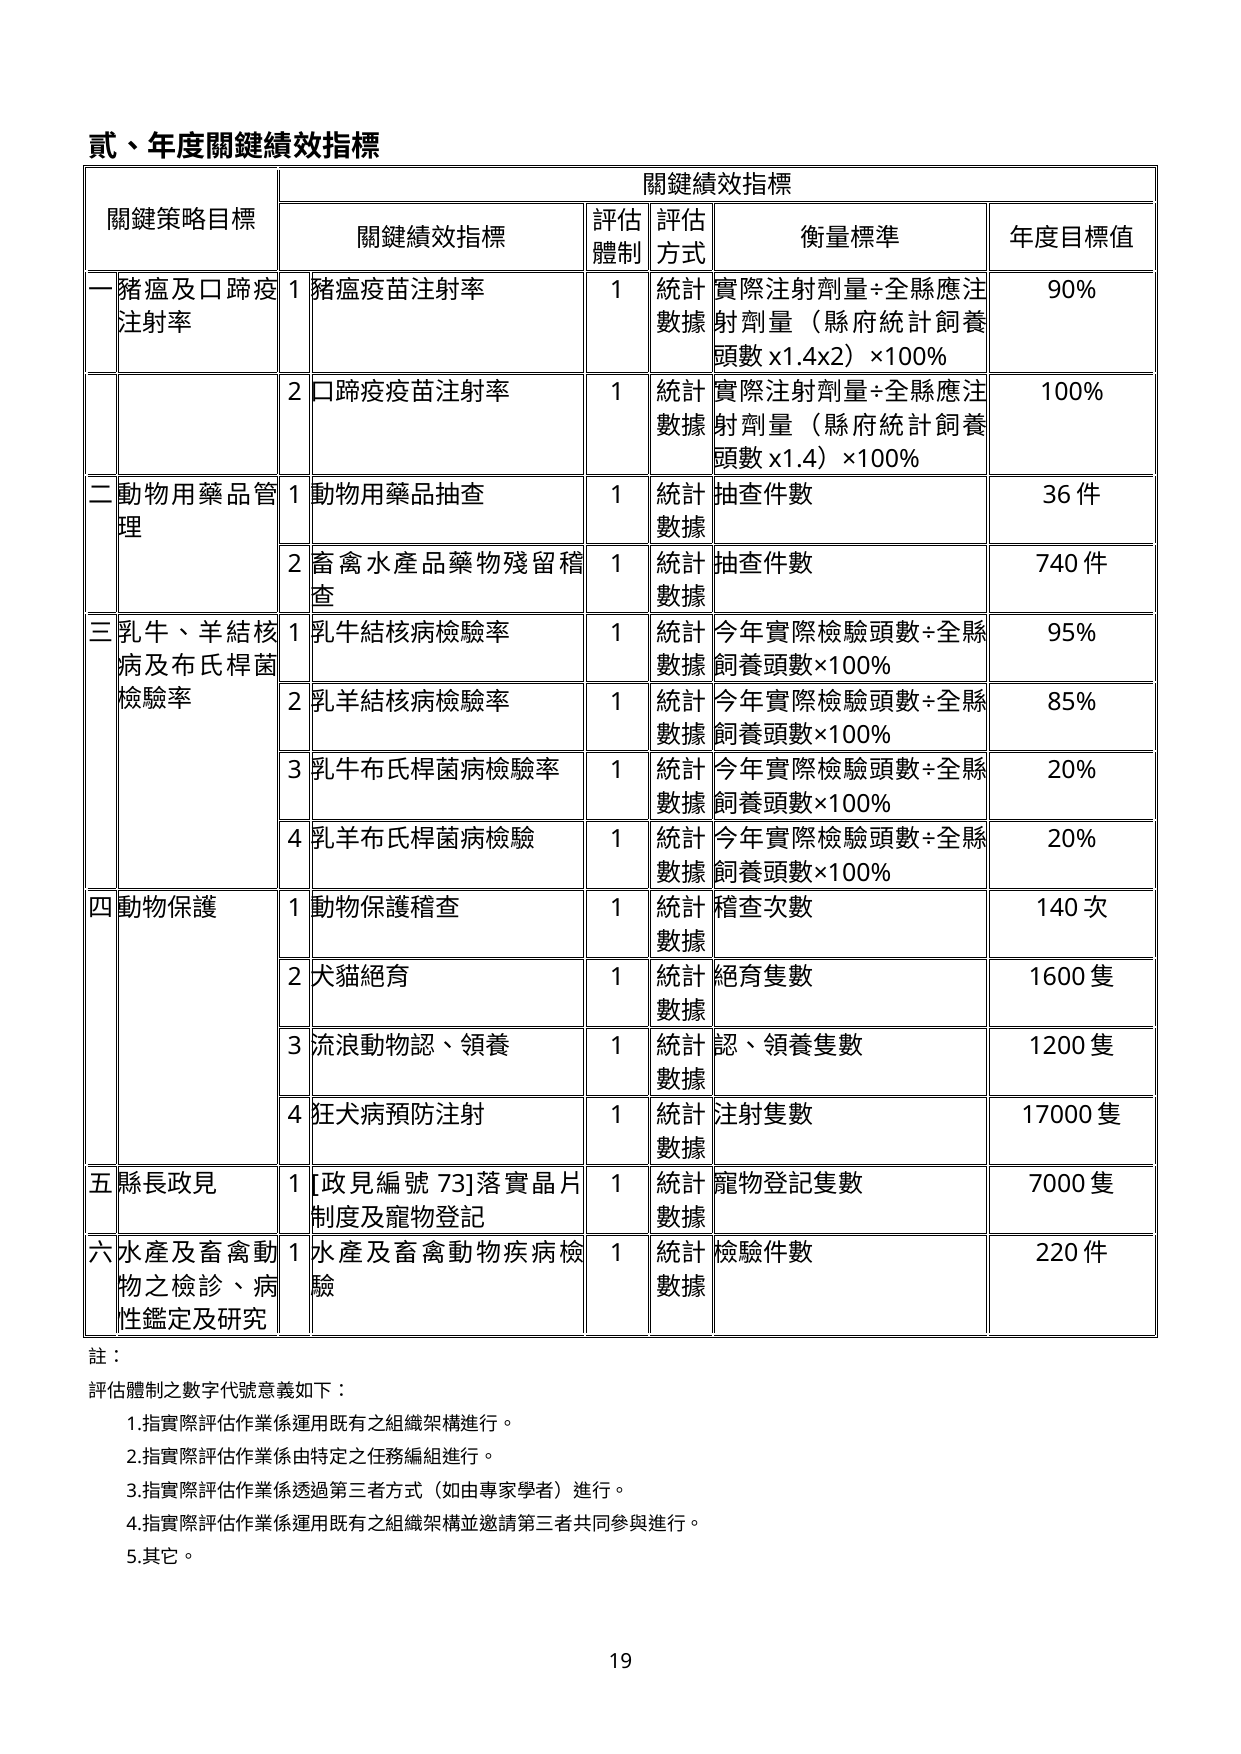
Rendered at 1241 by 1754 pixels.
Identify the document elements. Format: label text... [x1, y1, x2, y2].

table_cell 36件 [988, 474, 1156, 543]
table_cell 今年實際檢驗頭數÷全縣飼養頭數×100% [715, 615, 986, 681]
table_cell 五 [84, 1164, 117, 1233]
table_cell 犬貓絕育 [313, 960, 583, 1026]
table_cell 水產及畜禽動物之檢診、病性鑑定及研究 [117, 1233, 278, 1335]
table_cell 統計數據 [651, 960, 712, 1026]
table_cell 乳牛、羊結核病及布氏桿菌檢驗率 [119, 615, 277, 888]
table_cell 1 [587, 1098, 648, 1164]
table_cell 1 [587, 477, 648, 543]
table_cell 100% [988, 372, 1156, 474]
table_cell 740件 [988, 543, 1156, 612]
table_header 關鍵策略目標 [84, 166, 278, 269]
table_cell 寵物登記隻數 [715, 1167, 986, 1233]
table_cell 統計數據 [651, 546, 712, 612]
table_cell [政見編號73]落實晶片制度及寵物登記 [313, 1167, 583, 1233]
table_cell 衡量標準 [715, 204, 986, 269]
table_cell 1 [587, 1167, 648, 1233]
text 註： [89, 1338, 1152, 1371]
table_cell 動物用藥品管理 [119, 477, 277, 612]
table_cell 統計數據 [651, 822, 712, 888]
table_cell 實際注射劑量÷全縣應注射劑量（縣府統計飼養頭數x1.4）×100% [715, 375, 986, 474]
table_cell 三 [84, 612, 117, 888]
table_cell 四 [84, 888, 117, 1164]
table_cell 統計數據 [651, 753, 712, 819]
table_cell 抽查件數 [715, 477, 986, 543]
table_cell 認、領養隻數 [715, 1029, 986, 1095]
table_cell 注射隻數 [715, 1098, 986, 1164]
table_cell 六 [84, 1233, 117, 1335]
table_cell 1 [280, 1167, 309, 1233]
table_cell 220件 [988, 1233, 1156, 1335]
table_cell 動物保護稽查 [313, 891, 583, 957]
table_cell 評估 方式 [651, 204, 712, 269]
text 5.其它。 [89, 1537, 1152, 1571]
table_cell 1200隻 [988, 1026, 1156, 1095]
table_cell 1 [587, 960, 648, 1026]
table_cell 1 [585, 1236, 649, 1335]
table_cell 90% [990, 270, 1156, 372]
text 評估體制之數字代號意義如下： [89, 1371, 1152, 1404]
text 4.指實際評估作業係運用既有之組織架構並邀請第三者共同參與進行。 [89, 1504, 1152, 1537]
table_cell 統計數據 [649, 1233, 713, 1335]
table_cell 1 [587, 1029, 648, 1095]
table_cell 縣長政見 [119, 1167, 277, 1233]
table_cell 乳羊結核病檢驗率 [313, 684, 583, 750]
table_cell 2 [280, 375, 309, 474]
table_cell 1 [280, 273, 309, 372]
table_cell 統計數據 [651, 684, 712, 750]
table_cell 1 [587, 684, 648, 750]
table_cell 1 [587, 375, 648, 474]
table_cell 統計數據 [651, 375, 712, 474]
table_cell 3 [280, 753, 309, 819]
table_cell 1 [587, 273, 648, 372]
text 貳、年度關鍵績效指標 [89, 123, 1152, 165]
table_cell 1 [280, 615, 309, 681]
table_cell 統計數據 [651, 1167, 712, 1233]
table_cell 抽查件數 [715, 546, 986, 612]
table_cell 1 [278, 1233, 311, 1335]
table_cell 今年實際檢驗頭數÷全縣飼養頭數×100% [715, 684, 986, 750]
table_cell 85% [988, 681, 1156, 750]
table_cell 統計數據 [651, 1098, 712, 1164]
table_cell 乳牛布氏桿菌病檢驗率 [313, 753, 583, 819]
table_cell 1600隻 [988, 957, 1156, 1026]
table_cell 二 [84, 474, 117, 612]
table_cell [119, 375, 277, 474]
table_cell 20% [988, 750, 1156, 819]
table_cell 水產及畜禽動物疾病檢驗 [311, 1236, 584, 1335]
table_cell [84, 372, 117, 474]
table_cell 1 [587, 753, 648, 819]
table_cell 1 [280, 477, 309, 543]
table_cell 1 [587, 546, 648, 612]
table_cell 豬瘟疫苗注射率 [313, 273, 583, 372]
table_cell 狂犬病預防注射 [313, 1098, 583, 1164]
table_cell 年度目標值 [990, 201, 1156, 269]
table_cell 4 [280, 1098, 309, 1164]
table_cell 絕育隻數 [715, 960, 986, 1026]
table_cell 統計數據 [651, 273, 712, 372]
table_cell 口蹄疫疫苗注射率 [313, 375, 583, 474]
table_cell 1 [587, 822, 648, 888]
text 3.指實際評估作業係透過第三者方式（如由專家學者）進行。 [89, 1471, 1152, 1504]
table_cell 動物用藥品抽查 [313, 477, 583, 543]
text 1.指實際評估作業係運用既有之組織架構進行。 [89, 1404, 1152, 1437]
table_cell 統計數據 [651, 615, 712, 681]
table_cell 7000隻 [988, 1164, 1156, 1233]
table_cell 95% [988, 612, 1156, 681]
table_cell 140次 [988, 888, 1156, 957]
table_cell 實際注射劑量÷全縣應注射劑量（縣府統計飼養頭數x1.4x2）×100% [715, 273, 986, 372]
table_cell 乳羊布氏桿菌病檢驗 [313, 822, 583, 888]
table_cell 1 [587, 891, 648, 957]
table_cell 1 [587, 615, 648, 681]
table_cell 2 [280, 684, 309, 750]
table_cell 稽查次數 [715, 891, 986, 957]
table_cell 流浪動物認、領養 [313, 1029, 583, 1095]
table_cell 今年實際檢驗頭數÷全縣飼養頭數×100% [715, 822, 986, 888]
table_cell 1 [280, 891, 309, 957]
table_cell 一 [84, 270, 116, 372]
table_cell 統計數據 [651, 1029, 712, 1095]
table_cell 20% [988, 819, 1156, 888]
table_cell 豬瘟及口蹄疫注射率 [119, 273, 277, 372]
table_cell 統計數據 [651, 891, 712, 957]
table_cell 檢驗件數 [713, 1233, 988, 1335]
table_cell 評估 體制 [587, 204, 648, 269]
table_cell 3 [280, 1029, 309, 1095]
text 2.指實際評估作業係由特定之任務編組進行。 [89, 1437, 1152, 1471]
table_cell 2 [280, 960, 309, 1026]
table_cell 4 [280, 822, 309, 888]
table_header 關鍵績效指標 [278, 166, 1156, 201]
table_cell 統計數據 [651, 477, 712, 543]
table_cell 17000隻 [988, 1095, 1156, 1164]
table_cell 畜禽水產品藥物殘留稽查 [313, 546, 583, 612]
table_cell 動物保護 [119, 891, 277, 1164]
table_cell 乳牛結核病檢驗率 [313, 615, 583, 681]
table_cell 關鍵績效指標 [280, 204, 583, 269]
table_cell 2 [280, 546, 309, 612]
table_cell 今年實際檢驗頭數÷全縣飼養頭數×100% [715, 753, 986, 819]
